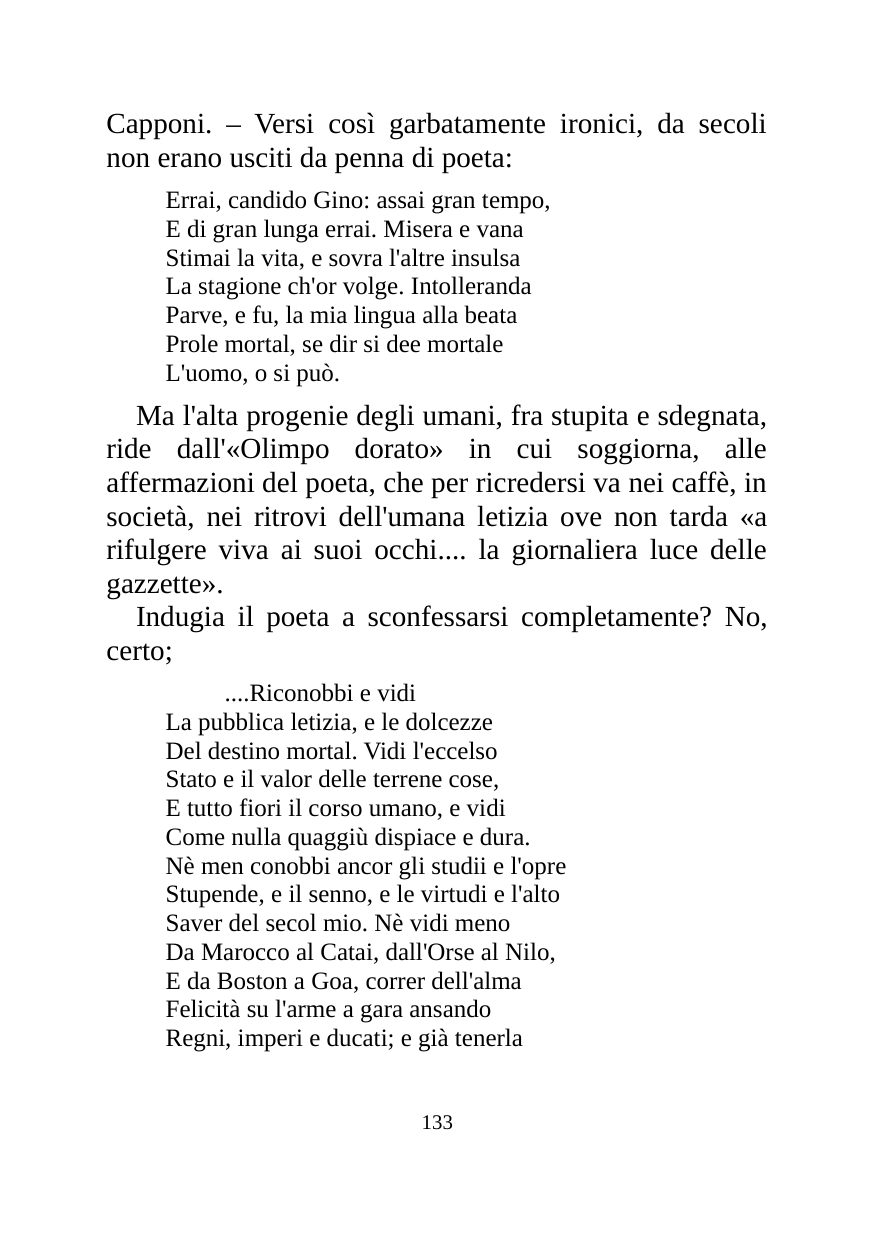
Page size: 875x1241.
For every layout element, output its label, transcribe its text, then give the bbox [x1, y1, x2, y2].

text Indugia il poeta a sconfessarsi completamente? No, certo; [106, 599, 768, 666]
text ....Riconobbi e vidi La pubblica letizia, e le dolcezze Del destino mortal. Vidi l'eccelso Stato e il valor delle terrene cose, E tutto fiori il corso umano, e vidi Come nulla quaggiù dispiace e dura. Nè men conobbi ancor gli studii e l'opre Stupende, e il senno, e le virtudi e l'alto Saver del secol mio. Nè vidi meno Da Marocco al Catai, dall'Orse al Nilo, E da Boston a Goa, correr dell'alma Felicità su l'arme a gara ansando Regni, imperi e ducati; e già tenerla [165, 678, 768, 1052]
text Errai, candido Gino: assai gran tempo, E di gran lunga errai. Misera e vana Stimai la vita, e sovra l'altre insulsa La stagione ch'or volge. Intolleranda Parve, e fu, la mia lingua alla beata Prole mortal, se dir si dee mortale L'uomo, o si può. [165, 185, 768, 386]
text Ma l'alta progenie degli umani, fra stupita e sdegnata, ride dall'«Olimpo dorato» in cui soggiorna, alle affermazioni del poeta, che per ricredersi va nei caffè, in società, nei ritrovi dell'umana letizia ove non tarda «a rifulgere viva ai suoi occhi.... la giornaliera luce delle gazzette». [106, 398, 768, 599]
text Capponi. – Versi così garbatamente ironici, da secoli non erano usciti da penna di poeta: [106, 106, 768, 173]
